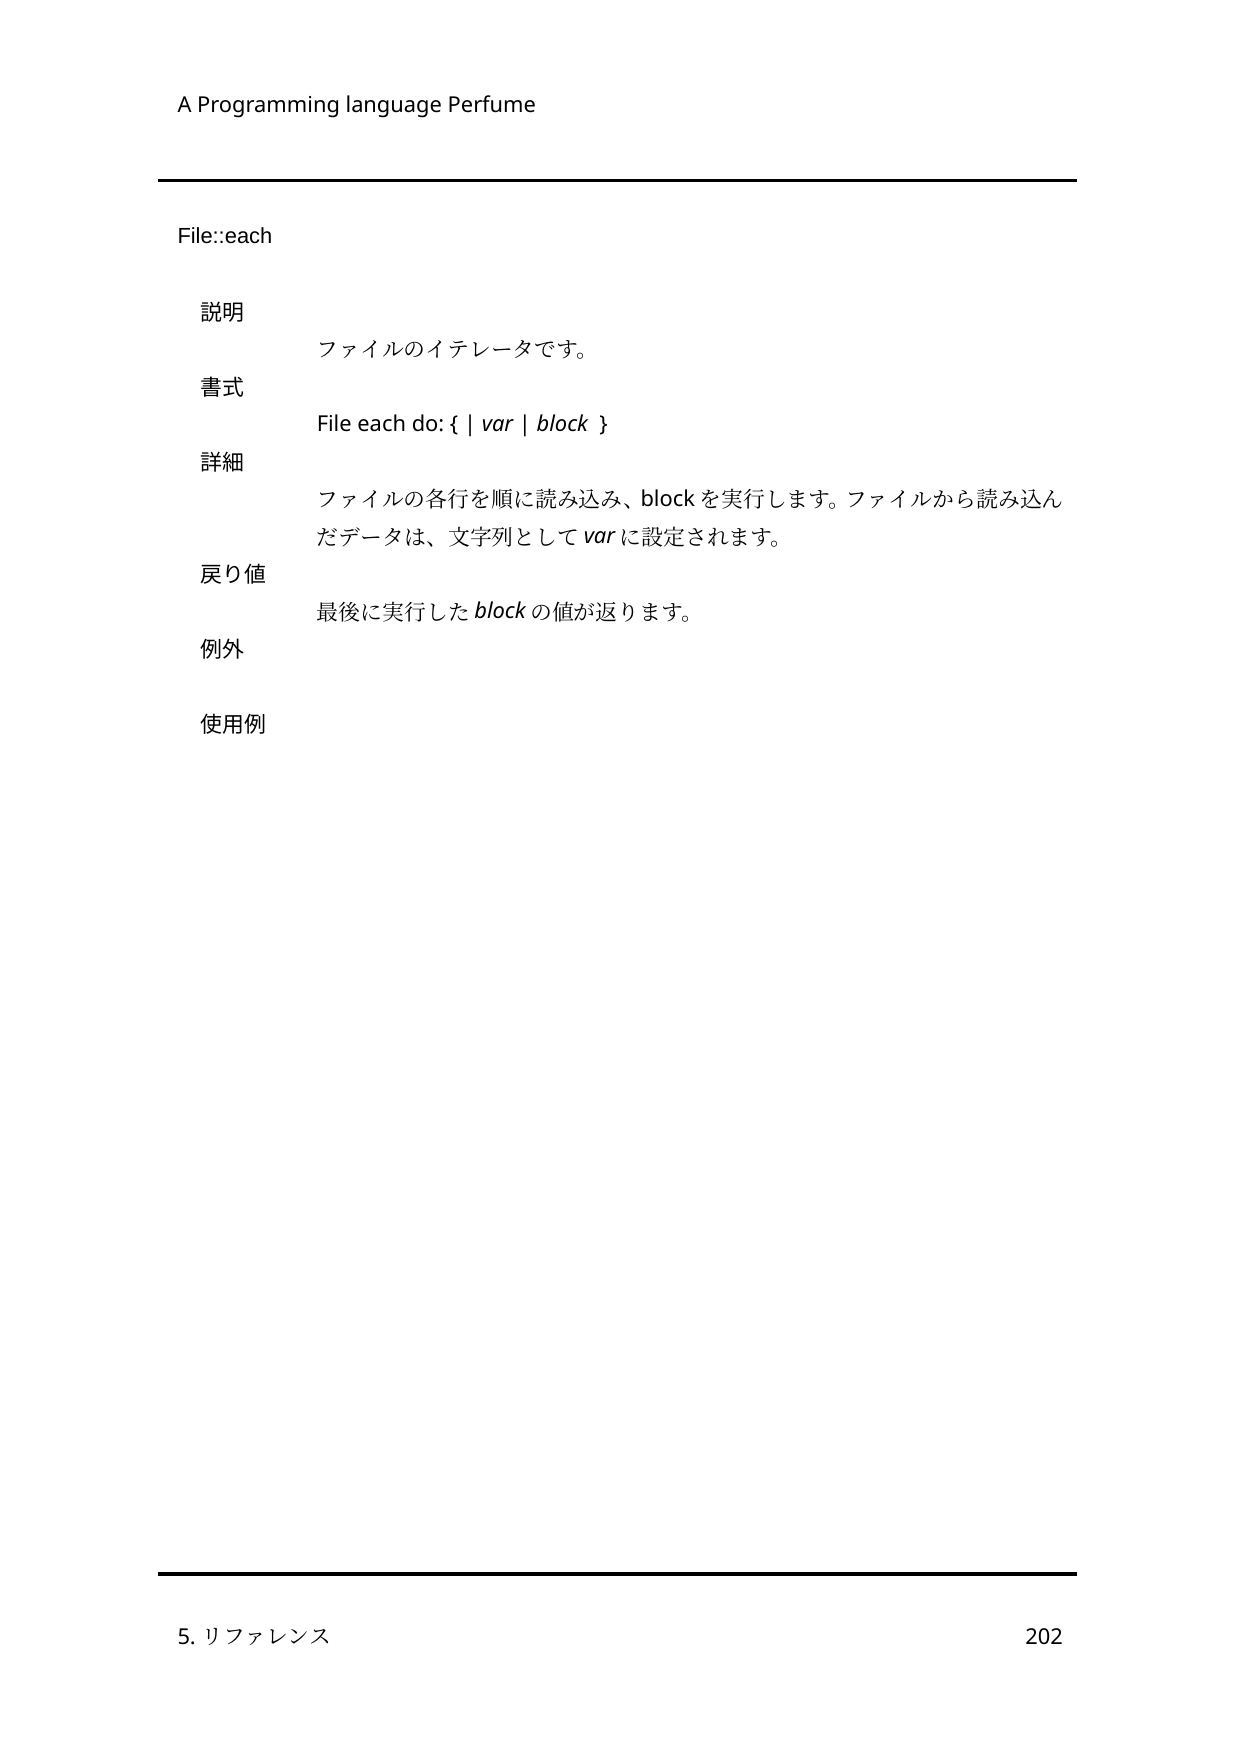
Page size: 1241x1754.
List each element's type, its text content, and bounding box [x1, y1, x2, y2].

table_cell ファイルの各行を順に読み込み、blockを実行します。ファイルから読み込んだデータは、文字列としてvarに設定されます。 [317, 442, 1063, 554]
table_cell 戻り値 [200, 554, 317, 629]
table_cell File each do: { | var | block } [317, 367, 1063, 442]
table_cell [317, 629, 1063, 704]
table_cell 例外 [200, 629, 317, 704]
table_cell 最後に実行したblockの値が返ります。 [317, 554, 1063, 629]
table_header 説明 [200, 292, 317, 367]
table_cell 使用例 [200, 704, 317, 779]
table_header ファイルのイテレータです。 [317, 292, 1063, 367]
subtitle File::each [177, 217, 1063, 254]
table_cell 書式 [200, 367, 317, 442]
table_cell 詳細 [200, 442, 317, 554]
table_cell [317, 704, 1063, 779]
